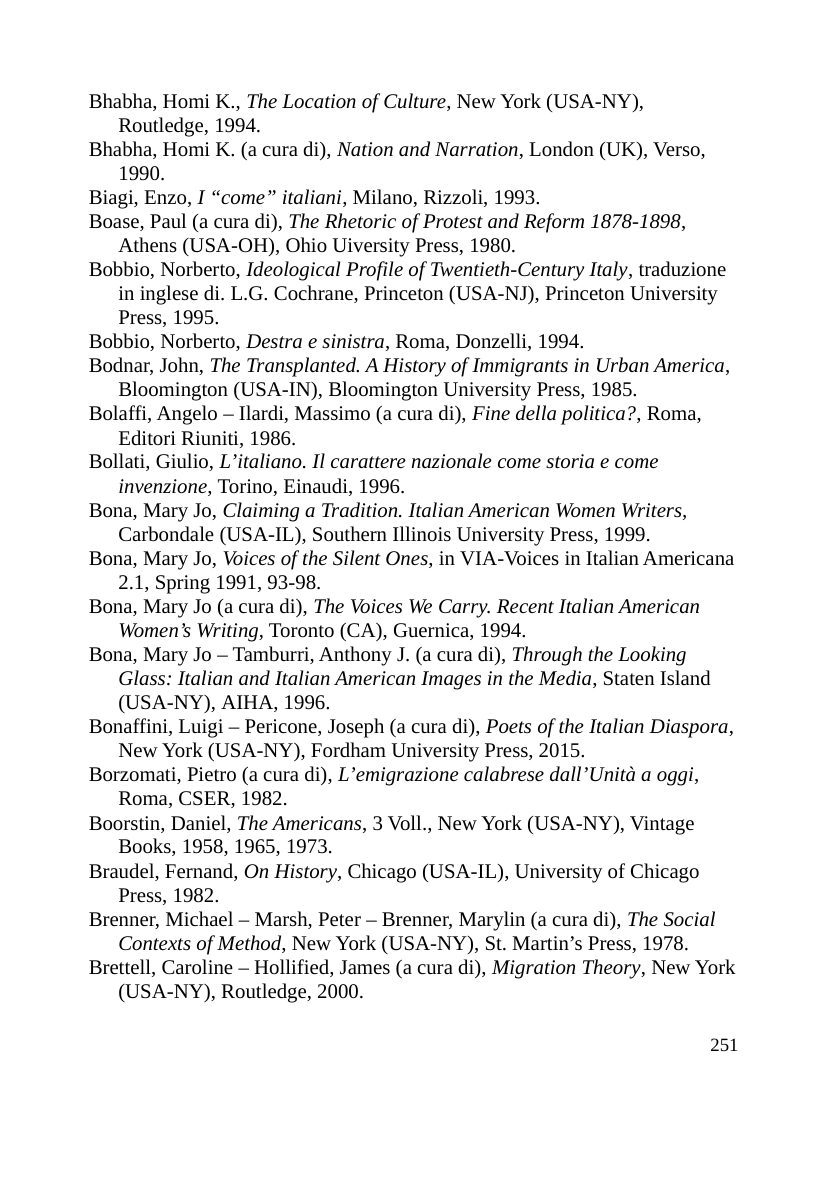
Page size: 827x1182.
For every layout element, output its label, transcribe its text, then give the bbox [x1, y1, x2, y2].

text Bona, Mary Jo (a cura di), The Voices We Carry. Recent Italian American Women’s Writing, Toronto (CA), Guernica, 1994. [88, 594, 738, 642]
text Bona, Mary Jo, Voices of the Silent Ones, in VIA-Voices in Italian Americana 2.1, Spring 1991, 93-98. [88, 546, 738, 594]
text Bobbio, Norberto, Ideological Profile of Twentieth-Century Italy, traduzione in inglese di. L.G. Cochrane, Princeton (USA-NJ), Princeton University Press, 1995. [88, 257, 738, 329]
text Bhabha, Homi K., The Location of Culture, New York (USA-NY), Routledge, 1994. [88, 88, 738, 137]
text Brettell, Caroline – Hollified, James (a cura di), Migration Theory, New York (USA-NY), Routledge, 2000. [88, 955, 738, 1003]
text Bollati, Giulio, L’italiano. Il carattere nazionale come storia e come invenzione, Torino, Einaudi, 1996. [88, 449, 738, 498]
text Boase, Paul (a cura di), The Rhetoric of Protest and Reform 1878-1898, Athens (USA-OH), Ohio Uiversity Press, 1980. [88, 209, 738, 257]
text Brenner, Michael – Marsh, Peter – Brenner, Marylin (a cura di), The Social Contexts of Method, New York (USA-NY), St. Martin’s Press, 1978. [88, 907, 738, 955]
text Boorstin, Daniel, The Americans, 3 Voll., New York (USA-NY), Vintage Books, 1958, 1965, 1973. [88, 810, 738, 858]
text Biagi, Enzo, I “come” italiani, Milano, Rizzoli, 1993. [88, 185, 738, 209]
text Bobbio, Norberto, Destra e sinistra, Roma, Donzelli, 1994. [88, 329, 738, 353]
text Bonaffini, Luigi – Pericone, Joseph (a cura di), Poets of the Italian Diaspora, New York (USA-NY), Fordham University Press, 2015. [88, 714, 738, 762]
text Bona, Mary Jo – Tamburri, Anthony J. (a cura di), Through the Looking Glass: Italian and Italian American Images in the Media, Staten Island (USA-NY), AIHA, 1996. [88, 642, 738, 714]
text Bhabha, Homi K. (a cura di), Nation and Narration, London (UK), Verso, 1990. [88, 137, 738, 185]
text Bodnar, John, The Transplanted. A History of Immigrants in Urban America, Bloomington (USA-IN), Bloomington University Press, 1985. [88, 353, 738, 401]
text Bona, Mary Jo, Claiming a Tradition. Italian American Women Writers, Carbondale (USA-IL), Southern Illinois University Press, 1999. [88, 498, 738, 546]
text Bolaffi, Angelo – Ilardi, Massimo (a cura di), Fine della politica?, Roma, Editori Riuniti, 1986. [88, 401, 738, 449]
text Braudel, Fernand, On History, Chicago (USA-IL), University of Chicago Press, 1982. [88, 858, 738, 907]
text Borzomati, Pietro (a cura di), L’emigrazione calabrese dall’Unità a oggi, Roma, CSER, 1982. [88, 762, 738, 810]
